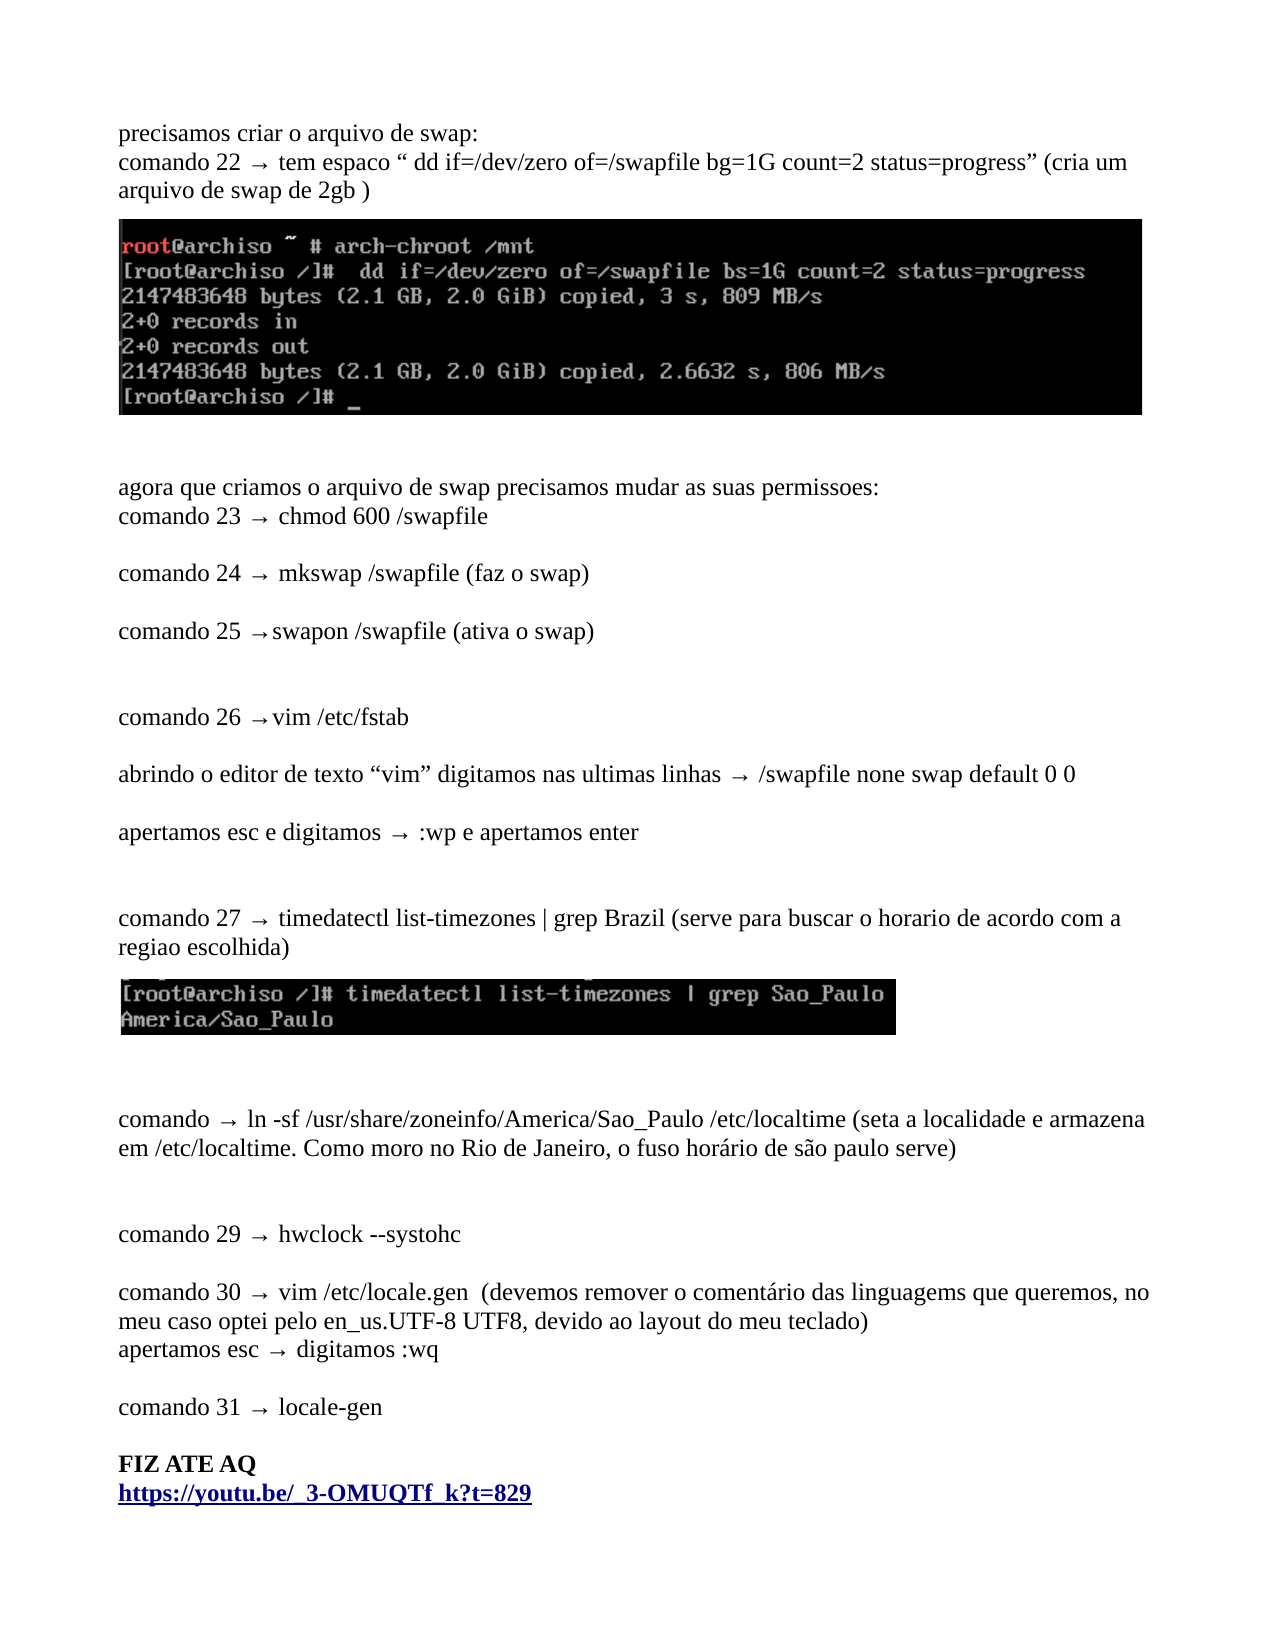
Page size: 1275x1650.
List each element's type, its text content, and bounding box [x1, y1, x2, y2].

picture [120, 979, 896, 1035]
text comando 25 →swapon /swapfile (ativa o swap) [118, 616, 1157, 644]
text comando → ln -sf /usr/share/zoneinfo/America/Sao_Paulo /etc/localtime (seta a localidade e armazena em /etc/localtime. Como moro no Rio de Janeiro, o fuso horário de são paulo serve) [118, 1104, 1157, 1162]
text abrindo o editor de texto “vim” digitamos nas ultimas linhas → /swapfile none swap default 0 0 [118, 759, 1157, 788]
text agora que criamos o arquivo de swap precisamos mudar as suas permissoes: [118, 472, 1157, 501]
text apertamos esc e digitamos → :wp e apertamos enter [118, 817, 1157, 846]
picture [118, 219, 1143, 415]
text comando 23 → chmod 600 /swapfile [118, 501, 1157, 529]
text comando 26 →vim /etc/fstab [118, 702, 1157, 731]
text comando 24 → mkswap /swapfile (faz o swap) [118, 558, 1157, 587]
text FIZ ATE AQ [118, 1449, 1157, 1478]
text comando 27 → timedatectl list-timezones | grep Brazil (serve para buscar o horario de acordo com a regiao escolhida) [118, 903, 1157, 961]
text apertamos esc → digitamos :wq [118, 1334, 1157, 1363]
text precisamos criar o arquivo de swap: [118, 118, 1157, 147]
text https://youtu.be/_3-OMUQTf_k?t=829 [118, 1478, 1157, 1507]
text comando 30 → vim /etc/locale.gen (devemos remover o comentário das linguagems que queremos, no meu caso optei pelo en_us.UTF-8 UTF8, devido ao layout do meu teclado) [118, 1277, 1157, 1334]
text comando 31 → locale-gen [118, 1392, 1157, 1421]
text comando 29 → hwclock --systohc [118, 1219, 1157, 1248]
text comando 22 → tem espaco “ dd if=/dev/zero of=/swapfile bg=1G count=2 status=progress” (cria um arquivo de swap de 2gb ) [118, 147, 1157, 204]
